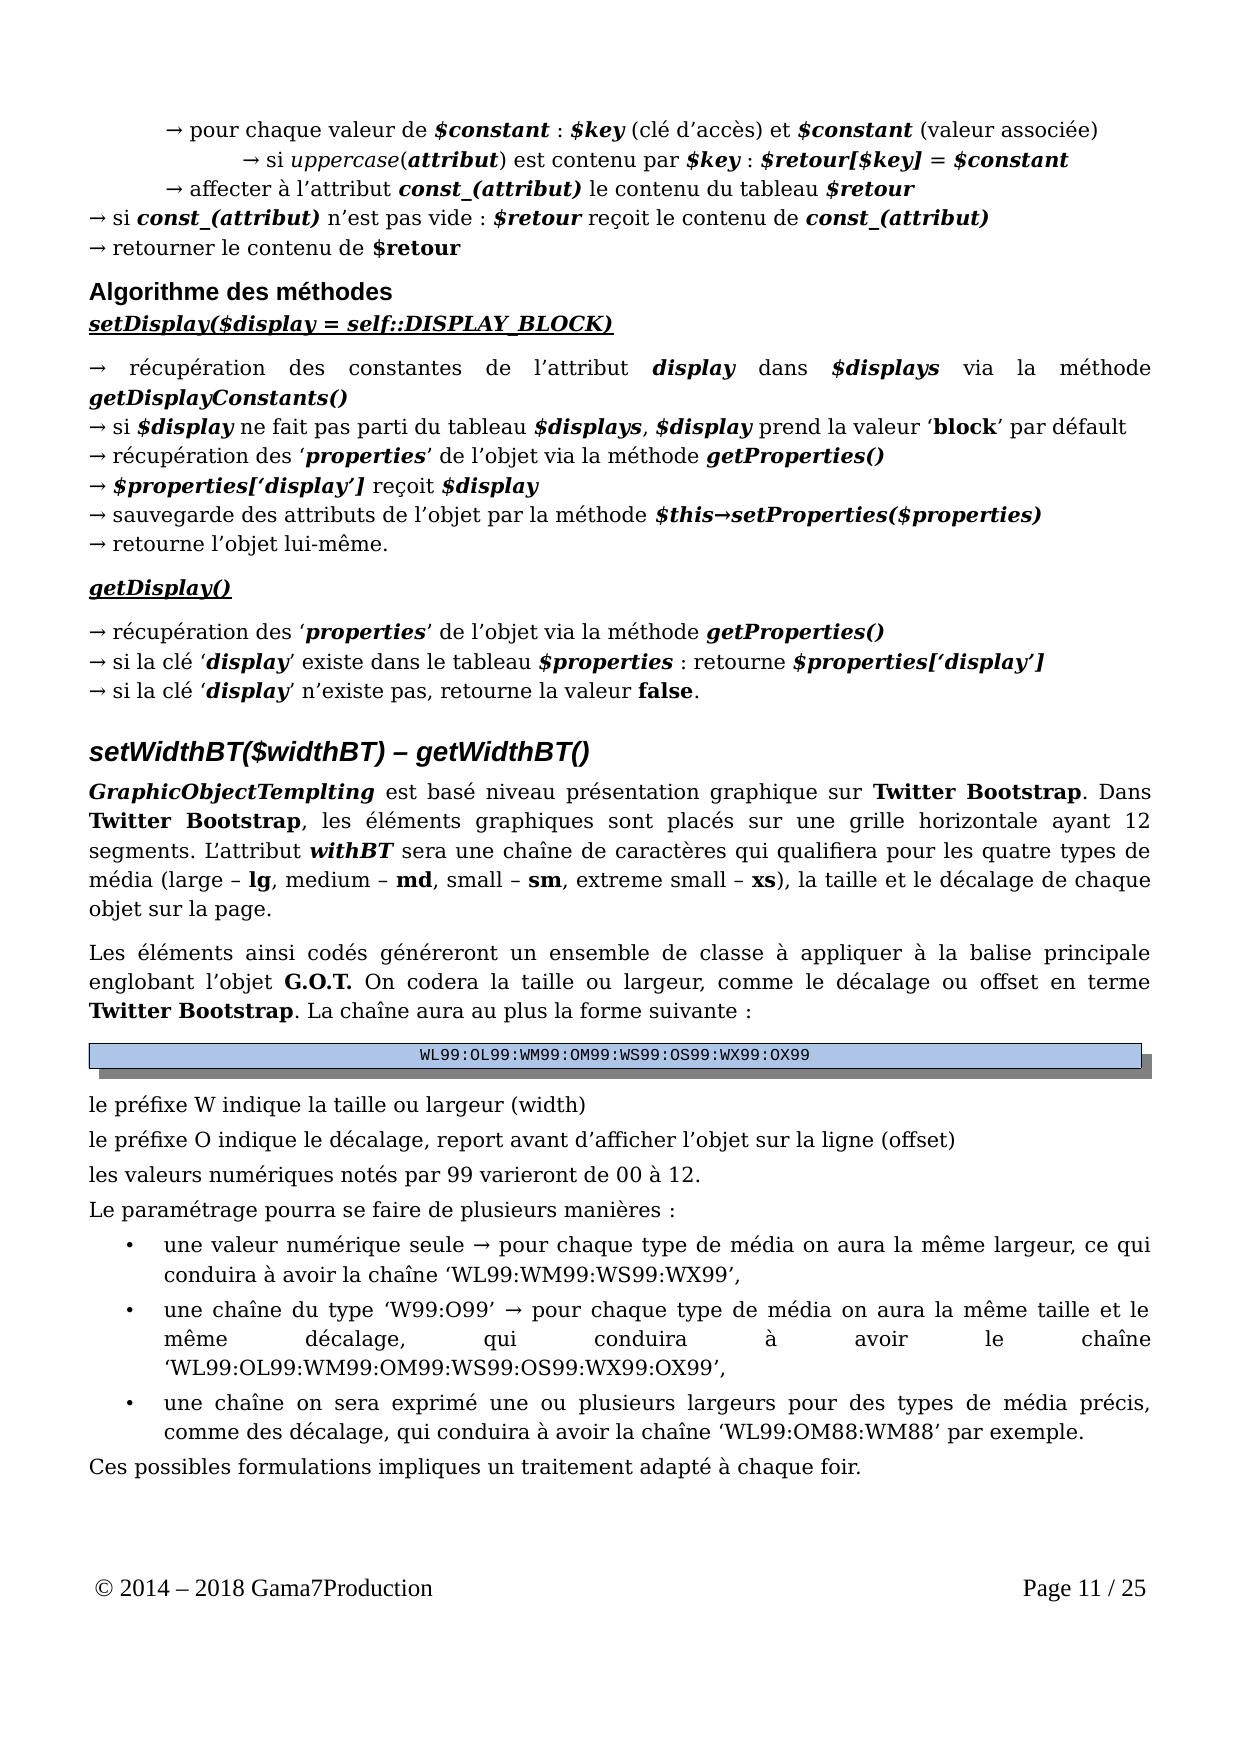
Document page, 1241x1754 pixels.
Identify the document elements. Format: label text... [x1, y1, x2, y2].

text → pour chaque valeur de $constant : $key (clé d’accès) et $constant (valeur associée) [165, 118, 1152, 143]
text les valeurs numériques notés par 99 varieront de 00 à 12. [88, 1163, 1152, 1188]
list une valeur numérique seule → pour chaque type de média on aura la même largeur, ce qui conduira à avoir la chaîne ‘WL99:WM99:WS99:WX99’, [126, 1233, 1152, 1287]
list une chaîne du type ‘W99:O99’ → pour chaque type de média on aura la même taille et le même décalage, qui conduira à avoir le chaîne ‘WL99:OL99:WM99:OM99:WS99:OS99:WX99:OX99’, [126, 1298, 1152, 1380]
text → $properties[‘display’] reçoit $display [88, 474, 1152, 498]
text → si uppercase(attribut) est contenu par $key : $retour[$key] = $constant [242, 147, 1152, 172]
text → si const_(attribut) n’est pas vide : $retour reçoit le contenu de const_(attribut) [88, 206, 1152, 231]
text Le paramétrage pourra se faire de plusieurs manières : [88, 1198, 1152, 1223]
text → si $display ne fait pas parti du tableau $displays, $display prend la valeur ‘block’ par défault [88, 415, 1152, 439]
text → retourne l’objet lui-même. [88, 532, 1152, 557]
text → récupération des constantes de l’attribut display dans $displays via la méthode getDisplayConstants() [88, 356, 1152, 410]
text → affecter à l’attribut const_(attribut) le contenu du tableau $retour [165, 177, 1152, 201]
text GraphicObjectTemplting est basé niveau présentation graphique sur Twitter Bootstrap. Dans Twitter Bootstrap, les éléments graphiques sont placés sur une grille horizontale ayant 12 segments. L’attribut withBT sera une chaîne de caractères qui qualifiera pour les quatre types de média (large – lg, medium – md, small – sm, extreme small – xs), la taille et le décalage de chaque objet sur la page. [88, 780, 1152, 921]
text → retourner le contenu de $retour [88, 236, 1152, 260]
text → si la clé ‘display’ n’existe pas, retourne la valeur false. [88, 679, 1152, 703]
text le préfixe O indique le décalage, report avant d’afficher l’objet sur la ligne (offset) [88, 1128, 1152, 1153]
text setDisplay($display = self::DISPLAY_BLOCK) [88, 312, 1152, 337]
text le préfixe W indique la taille ou largeur (width) [88, 1093, 1152, 1118]
text Ces possibles formulations impliques un traitement adapté à chaque foir. [88, 1455, 1152, 1479]
text → récupération des ‘properties’ de l’objet via la méthode getProperties() [88, 620, 1152, 644]
text → si la clé ‘display’ existe dans le tableau $properties : retourne $properties[‘display’] [88, 649, 1152, 674]
subtitle setWidthBT($widthBT) – getWidthBT() [88, 735, 1152, 767]
text getDisplay() [88, 576, 1152, 601]
text → sauvegarde des attributs de l’objet par la méthode $this→setProperties($properties) [88, 503, 1152, 528]
list une chaîne on sera exprimé une ou plusieurs largeurs pour des types de média précis, comme des décalage, qui conduira à avoir la chaîne ‘WL99:OM88:WM88’ par exemple. [126, 1391, 1152, 1444]
text WL99:OL99:WM99:OM99:WS99:OS99:WX99:OX99 [90, 1044, 1141, 1068]
text → récupération des ‘properties’ de l’objet via la méthode getProperties() [88, 444, 1152, 469]
text Les éléments ainsi codés généreront un ensemble de classe à appliquer à la balise principale englobant l’objet G.O.T. On codera la taille ou largeur, comme le décalage ou offset en terme Twitter Bootstrap. La chaîne aura au plus la forme suivante : [88, 941, 1152, 1024]
subtitle Algorithme des méthodes [88, 277, 1152, 306]
